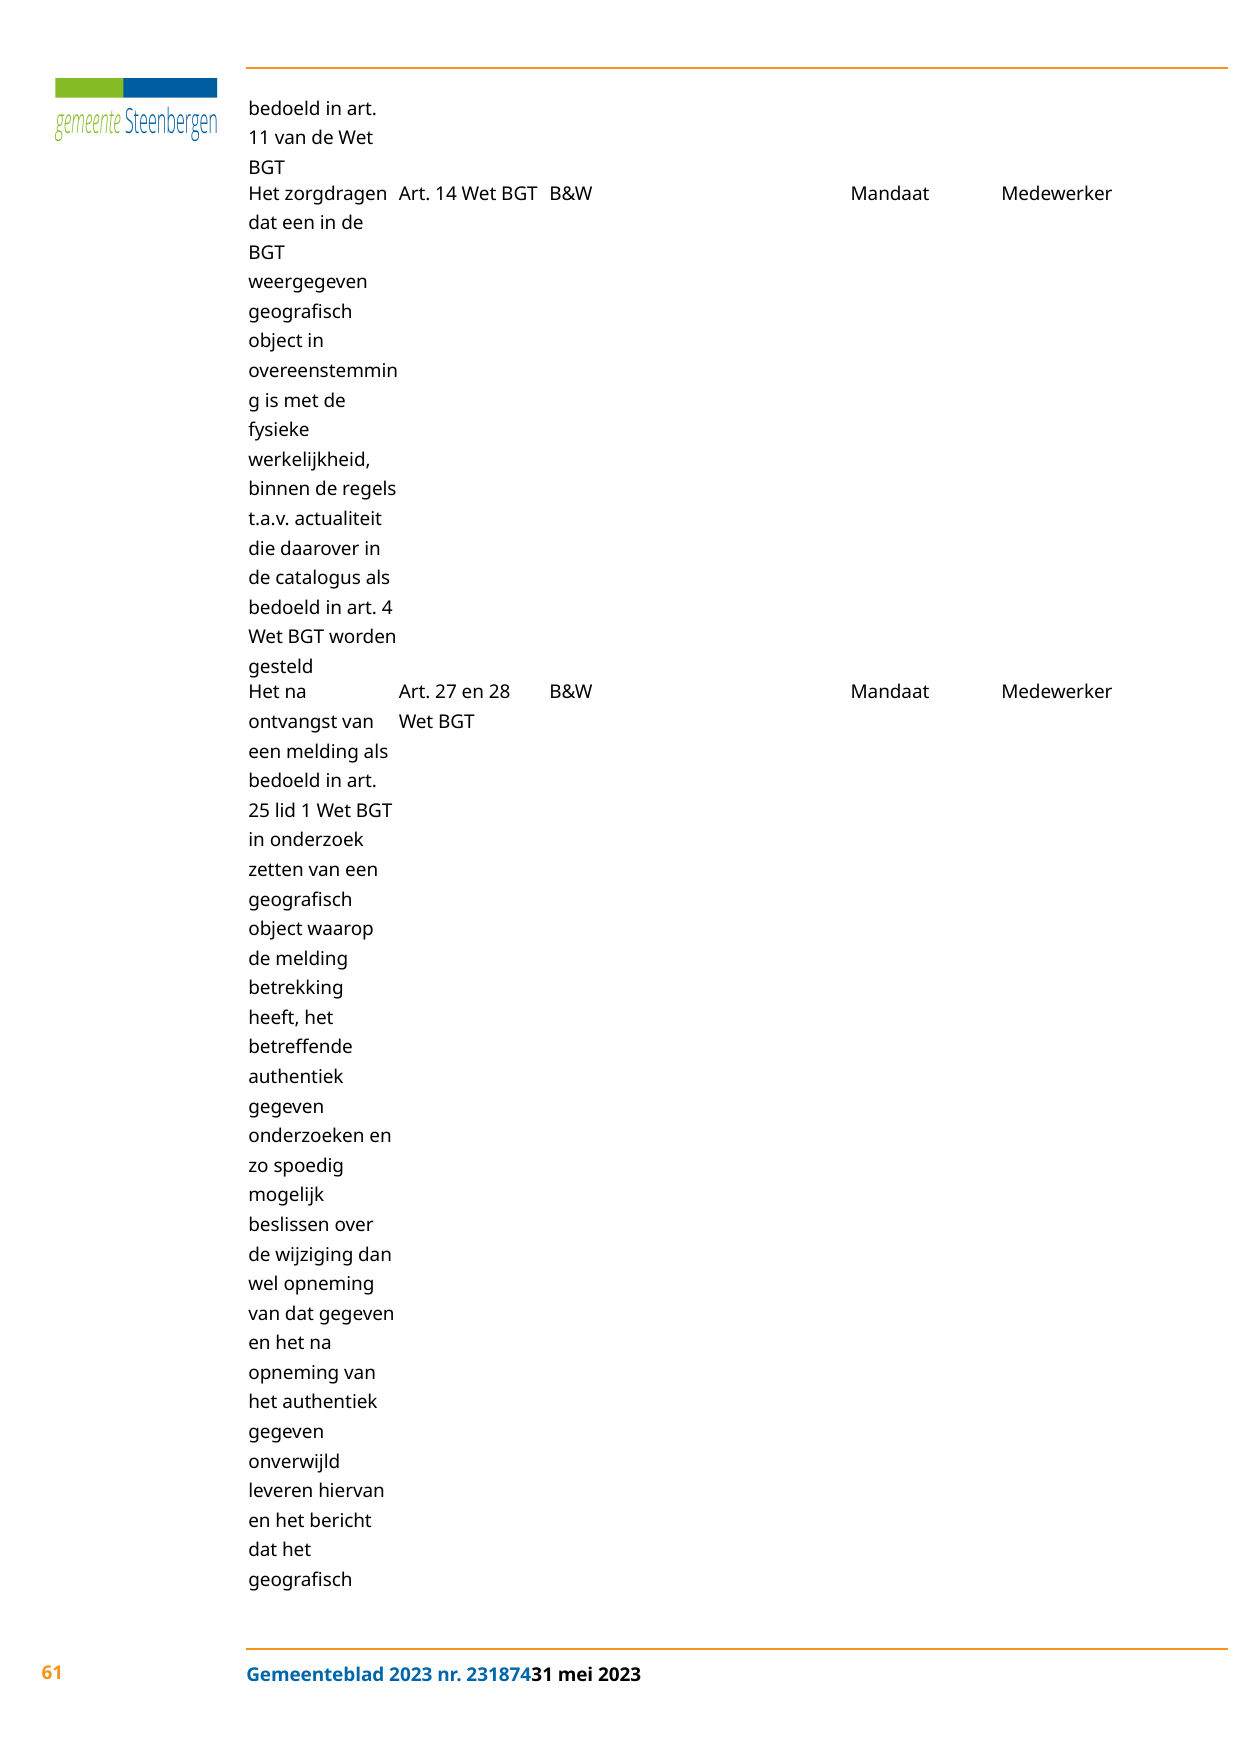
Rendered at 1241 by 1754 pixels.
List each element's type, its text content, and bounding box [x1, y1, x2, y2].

table_cell Medewerker [1001, 679, 1152, 1592]
table_cell Mandaat [850, 180, 1001, 679]
picture [41, 47, 231, 172]
table_cell B&W [549, 679, 700, 1592]
table_cell Art. 27 en 28 Wet BGT [399, 679, 549, 1592]
table_cell [549, 95, 700, 180]
table_cell [399, 95, 549, 180]
table_cell bedoeld in art. 11 van de Wet BGT [248, 95, 398, 180]
table_cell [1001, 95, 1152, 180]
table_cell [700, 95, 850, 180]
table_cell Medewerker [1001, 180, 1152, 679]
table_cell [700, 679, 850, 1592]
table_cell [700, 180, 850, 679]
table_cell Het na ontvangst van een melding als bedoeld in art. 25 lid 1 Wet BGT in onderzoek zetten van een geografisch object waarop de melding betrekking heeft, het betreffende authentiek gegeven onderzoeken en zo spoedig mogelijk beslissen over de wijziging dan wel opneming van dat gegeven en het na opneming van het authentiek gegeven onverwijld leveren hiervan en het bericht dat het geografisch [248, 679, 398, 1592]
table_cell Het zorgdragen dat een in de BGT weergegeven geografisch object in overeenstemming is met de fysieke werkelijkheid, binnen de regels t.a.v. actualiteit die daarover in de catalogus als bedoeld in art. 4 Wet BGT worden gesteld [248, 180, 398, 679]
table_cell Mandaat [850, 679, 1001, 1592]
table_cell [850, 95, 1001, 180]
table_cell Art. 14 Wet BGT [399, 180, 549, 679]
table_cell B&W [549, 180, 700, 679]
